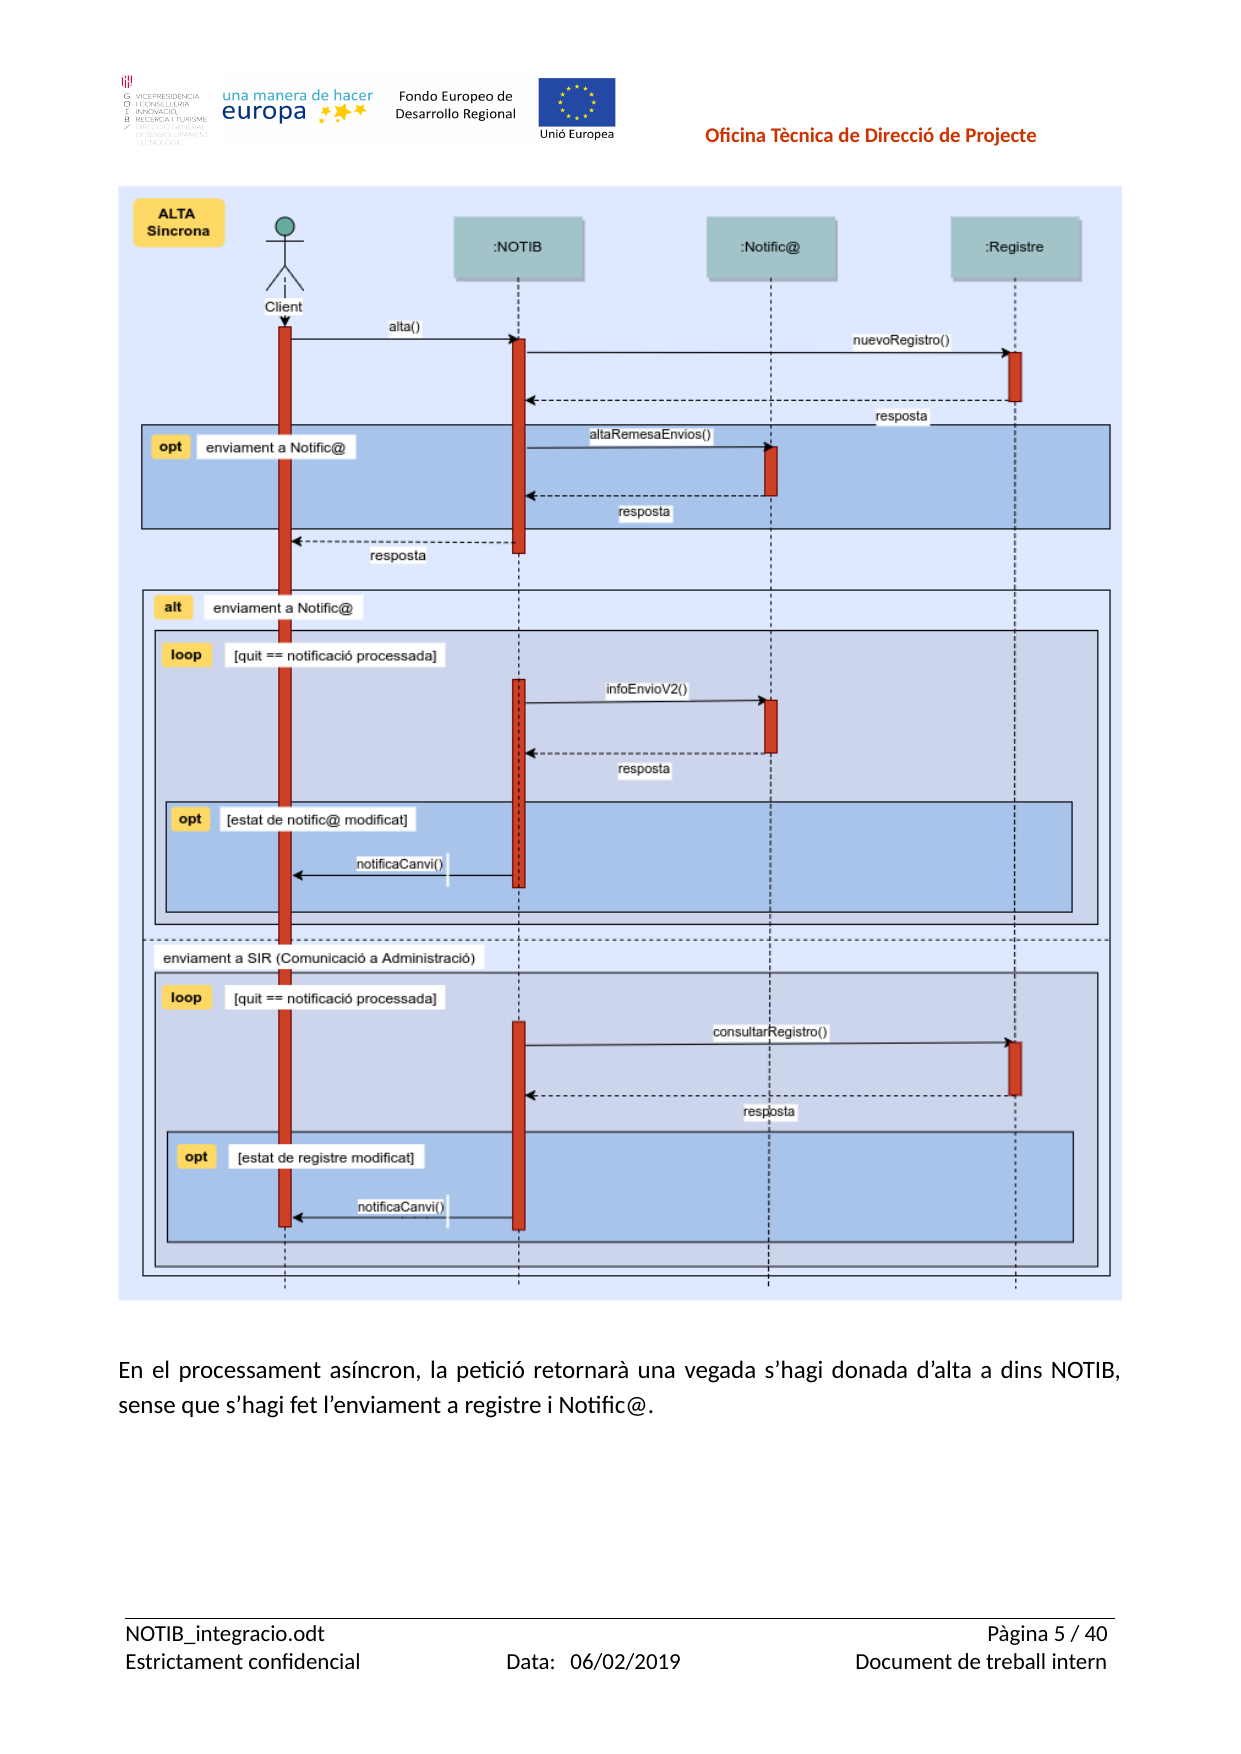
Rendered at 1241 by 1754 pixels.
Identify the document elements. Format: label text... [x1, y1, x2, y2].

picture [118, 73, 213, 147]
text En el processament asíncron, la petició retornarà una vegada s’hagi donada d’alta a dins NOTIB, sense que s’hagi fet l’enviament a registre i Notific@. [118, 1354, 1122, 1420]
picture [118, 177, 1123, 1301]
picture [219, 73, 621, 147]
